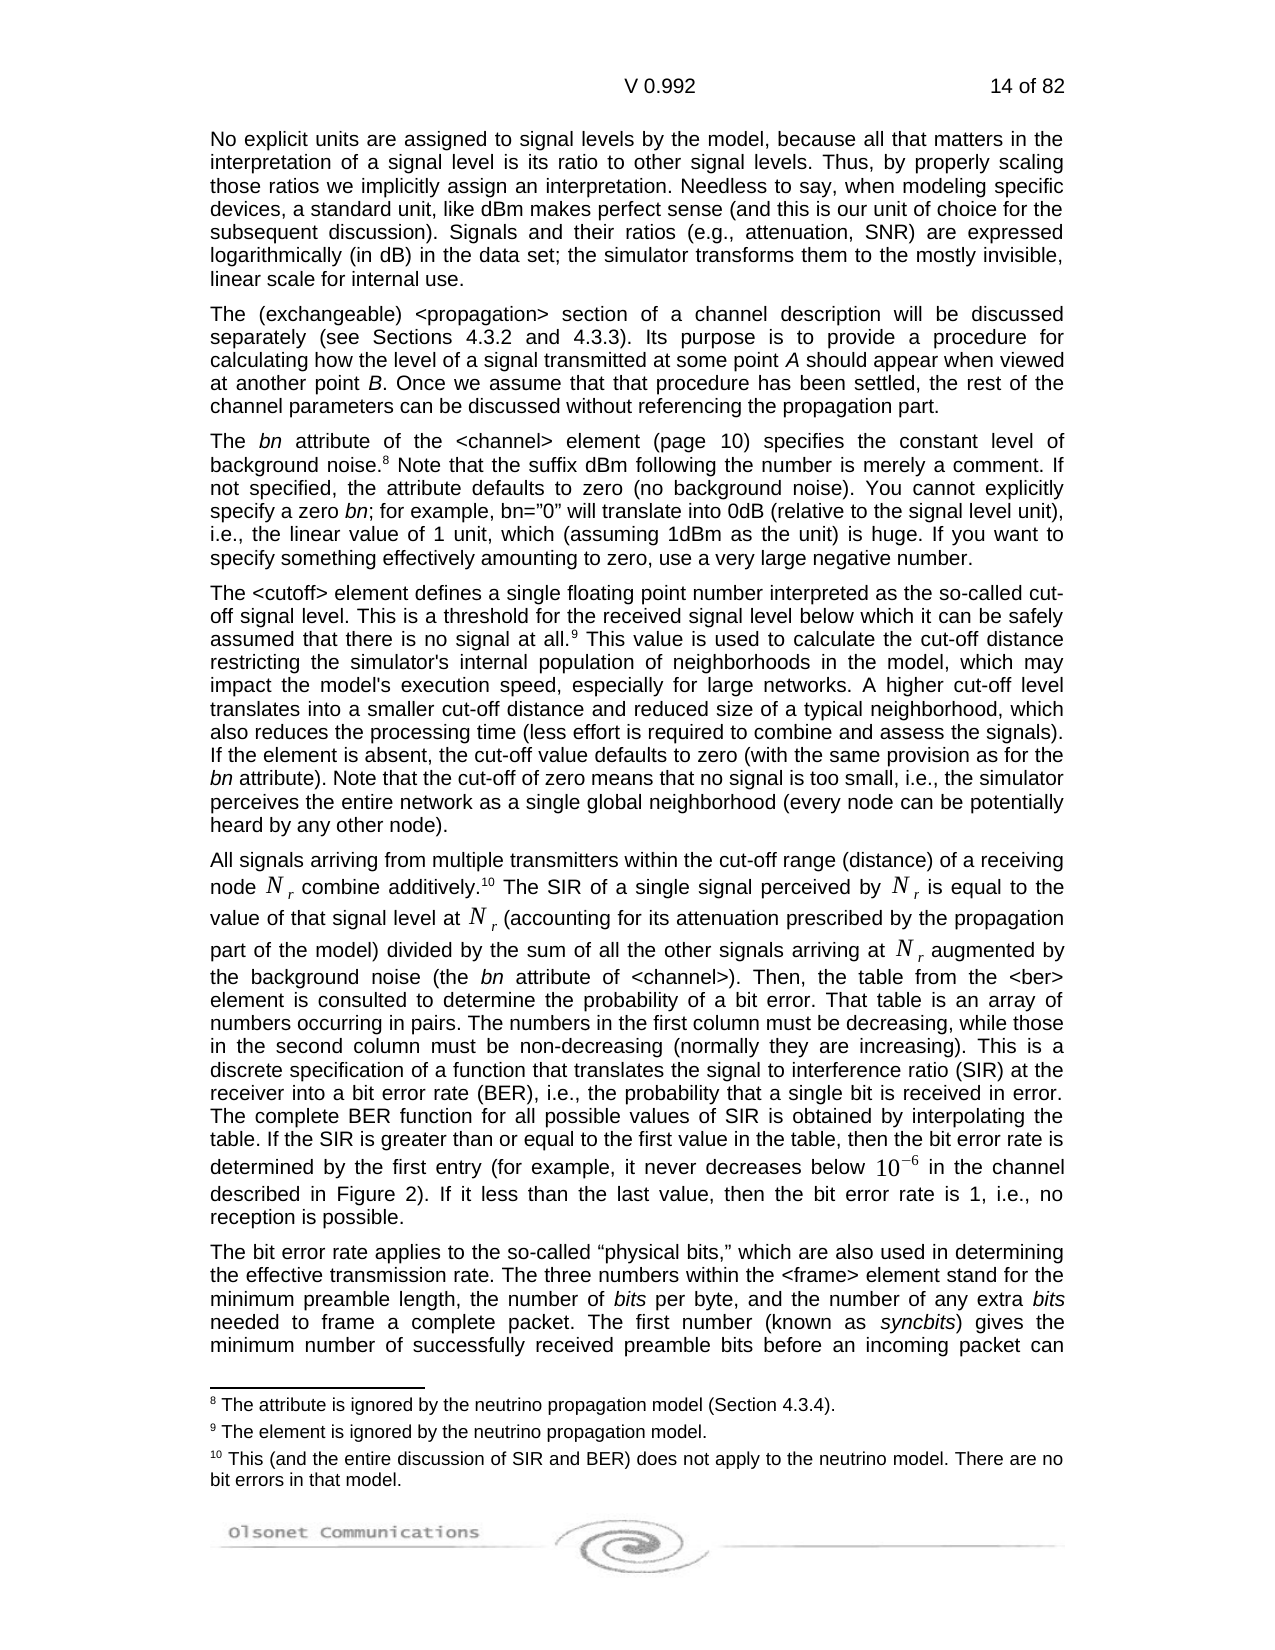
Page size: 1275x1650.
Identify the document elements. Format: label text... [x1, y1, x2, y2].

text The bit error rate applies to the so-called “physical bits,” which are also used in determining the effective transmission rate. The three numbers within the <frame> element stand for the minimum preamble length, the number of bits per byte, and the number of any extra bits needed to frame a complete packet. The first number (known as syncbits) gives the minimum number of successfully received preamble bits before an incoming packet can [210, 1241, 1065, 1357]
picture [210, 1504, 1065, 1596]
text The attribute is ignored by the neutrino propagation model (Section 4.3.4). [210, 1394, 1065, 1415]
text The element is ignored by the neutrino propagation model. [210, 1421, 1065, 1442]
text The bn attribute of the <channel> element (page 10) specifies the constant level of background noise. Note that the suffix dBm following the number is merely a comment. If not specified, the attribute defaults to zero (no background noise). You cannot explicitly specify a zero bn; for example, bn=”0” will translate into 0dB (relative to the signal level unit), i.e., the linear value of 1 unit, which (assuming 1dBm as the unit) is huge. If you want to specify something effectively amounting to zero, use a very large negative number. [210, 430, 1065, 569]
text No explicit units are assigned to signal levels by the model, because all that matters in the interpretation of a signal level is its ratio to other signal levels. Thus, by properly scaling those ratios we implicitly assign an interpretation. Needless to say, when modeling specific devices, a standard unit, like dBm makes perfect sense (and this is our unit of choice for the subsequent discussion). Signals and their ratios (e.g., attenuation, SNR) are expressed logarithmically (in dB) in the data set; the simulator transforms them to the mostly invisible, linear scale for internal use. [210, 128, 1065, 290]
text The <cutoff> element defines a single floating point number interpreted as the so-called cut-off signal level. This is a threshold for the received signal level below which it can be safely assumed that there is no signal at all. This value is used to calculate the cut-off distance restricting the simulator's internal population of neighborhoods in the model, which may impact the model's execution speed, especially for large networks. A higher cut-off level translates into a smaller cut-off distance and reduced size of a typical neighborhood, which also reduces the processing time (less effort is required to combine and assess the signals). If the element is absent, the cut-off value defaults to zero (with the same provision as for the bn attribute). Note that the cut-off of zero means that no signal is too small, i.e., the simulator perceives the entire network as a single global neighborhood (every node can be potentially heard by any other node). [210, 581, 1065, 837]
text The (exchangeable) <propagation> section of a channel description will be discussed separately (see Sections 4.3.2 and 4.3.3). Its purpose is to provide a procedure for calculating how the level of a signal transmitted at some point A should appear when viewed at another point B. Once we assume that that procedure has been settled, the rest of the channel parameters can be discussed without referencing the propagation part. [210, 302, 1065, 418]
text This (and the entire discussion of SIR and BER) does not apply to the neutrino model. There are no bit errors in that model. [210, 1448, 1065, 1490]
text All signals arriving from multiple transmitters within the cut-off range (distance) of a receiving node combine additively. The SIR of a single signal perceived by is equal to the value of that signal level at (accounting for its attenuation prescribed by the propagation part of the model) divided by the sum of all the other signals arriving at augmented by the background noise (the bn attribute of <channel>). Then, the table from the <ber> element is consulted to determine the probability of a bit error. That table is an array of numbers occurring in pairs. The numbers in the first column must be decreasing, while those in the second column must be non-decreasing (normally they are increasing). This is a discrete specification of a function that translates the signal to interference ratio (SIR) at the receiver into a bit error rate (BER), i.e., the probability that a single bit is received in error. The complete BER function for all possible values of SIR is obtained by interpolating the table. If the SIR is greater than or equal to the first value in the table, then the bit error rate is determined by the first entry (for example, it never decreases below in the channel described in Figure 2). If it less than the last value, then the bit error rate is 1, i.e., no reception is possible. [210, 848, 1065, 1229]
